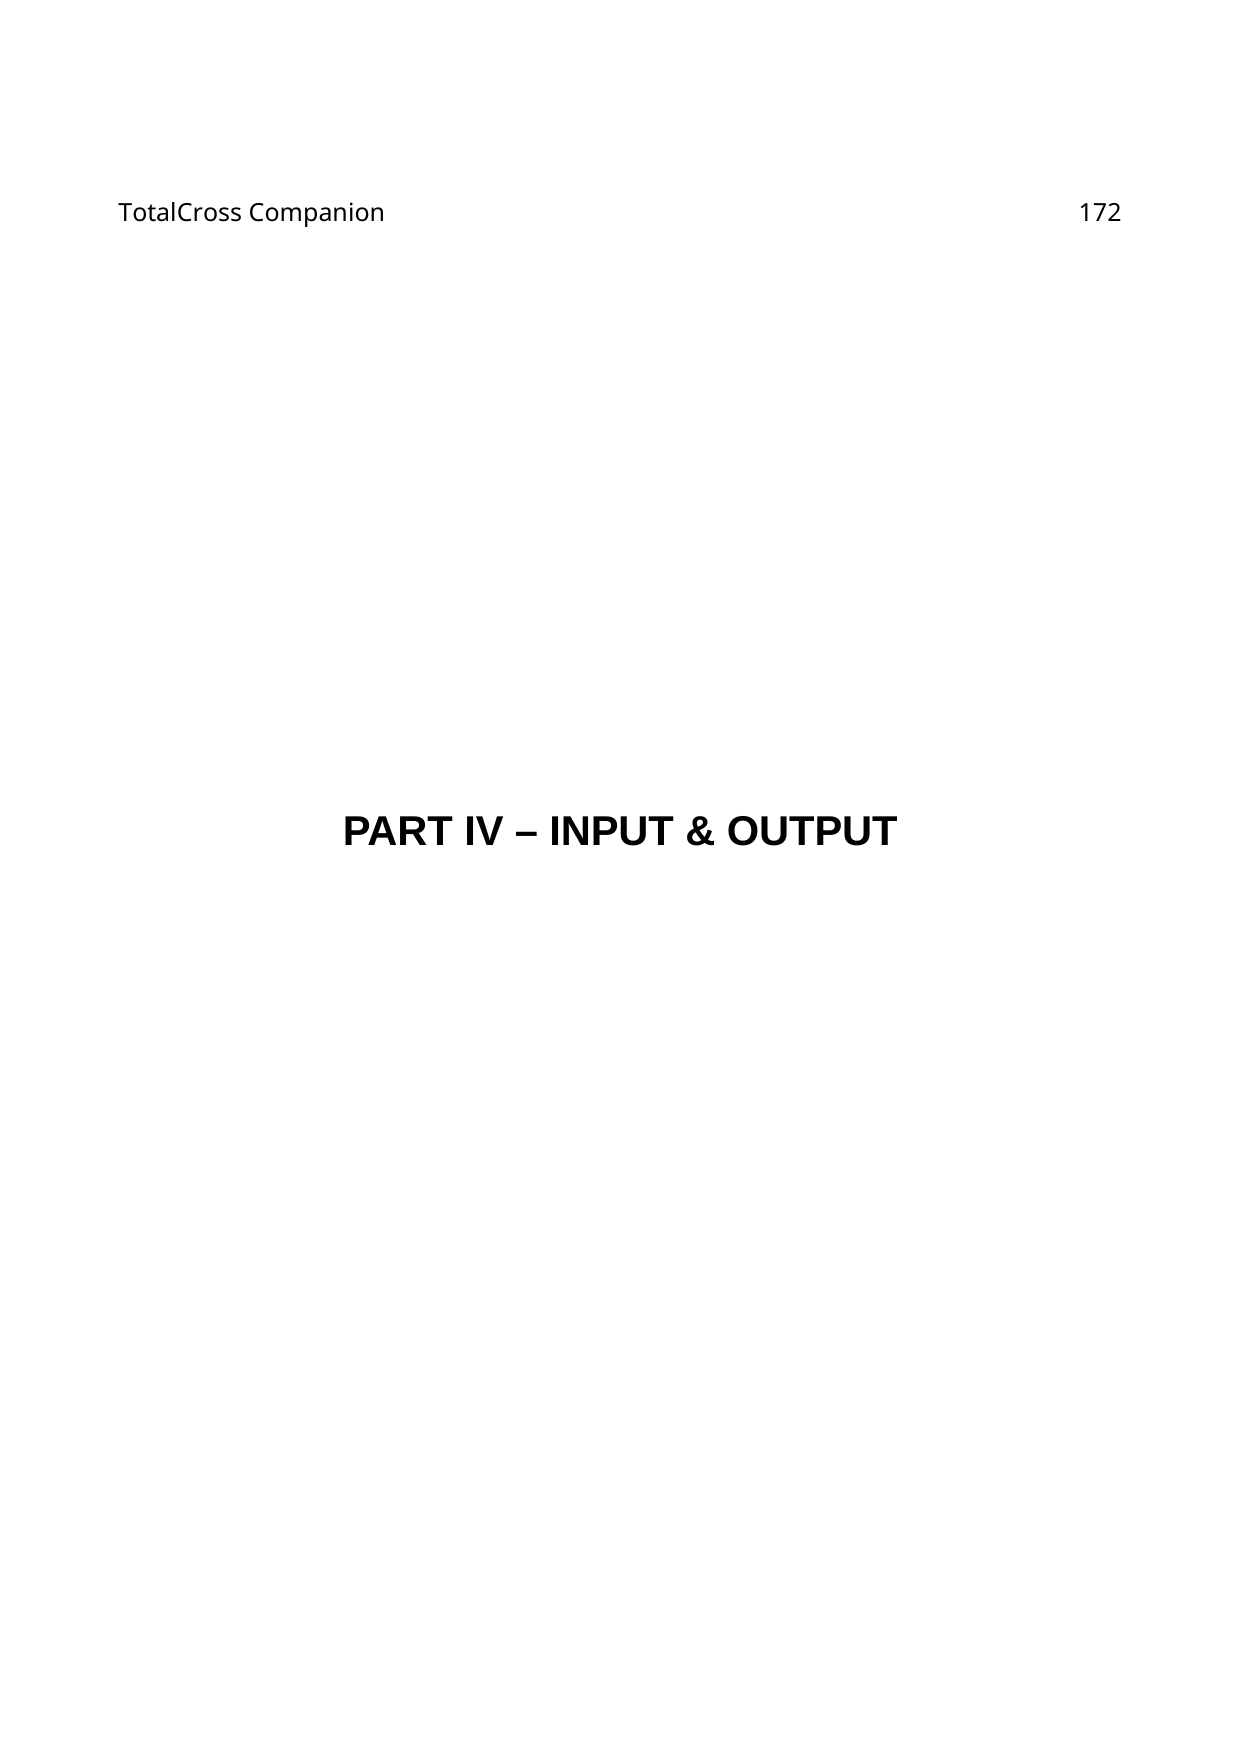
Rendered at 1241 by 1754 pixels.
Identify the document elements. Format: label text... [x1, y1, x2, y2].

subtitle PART IV – INPUT & OUTPUT [118, 807, 1122, 854]
